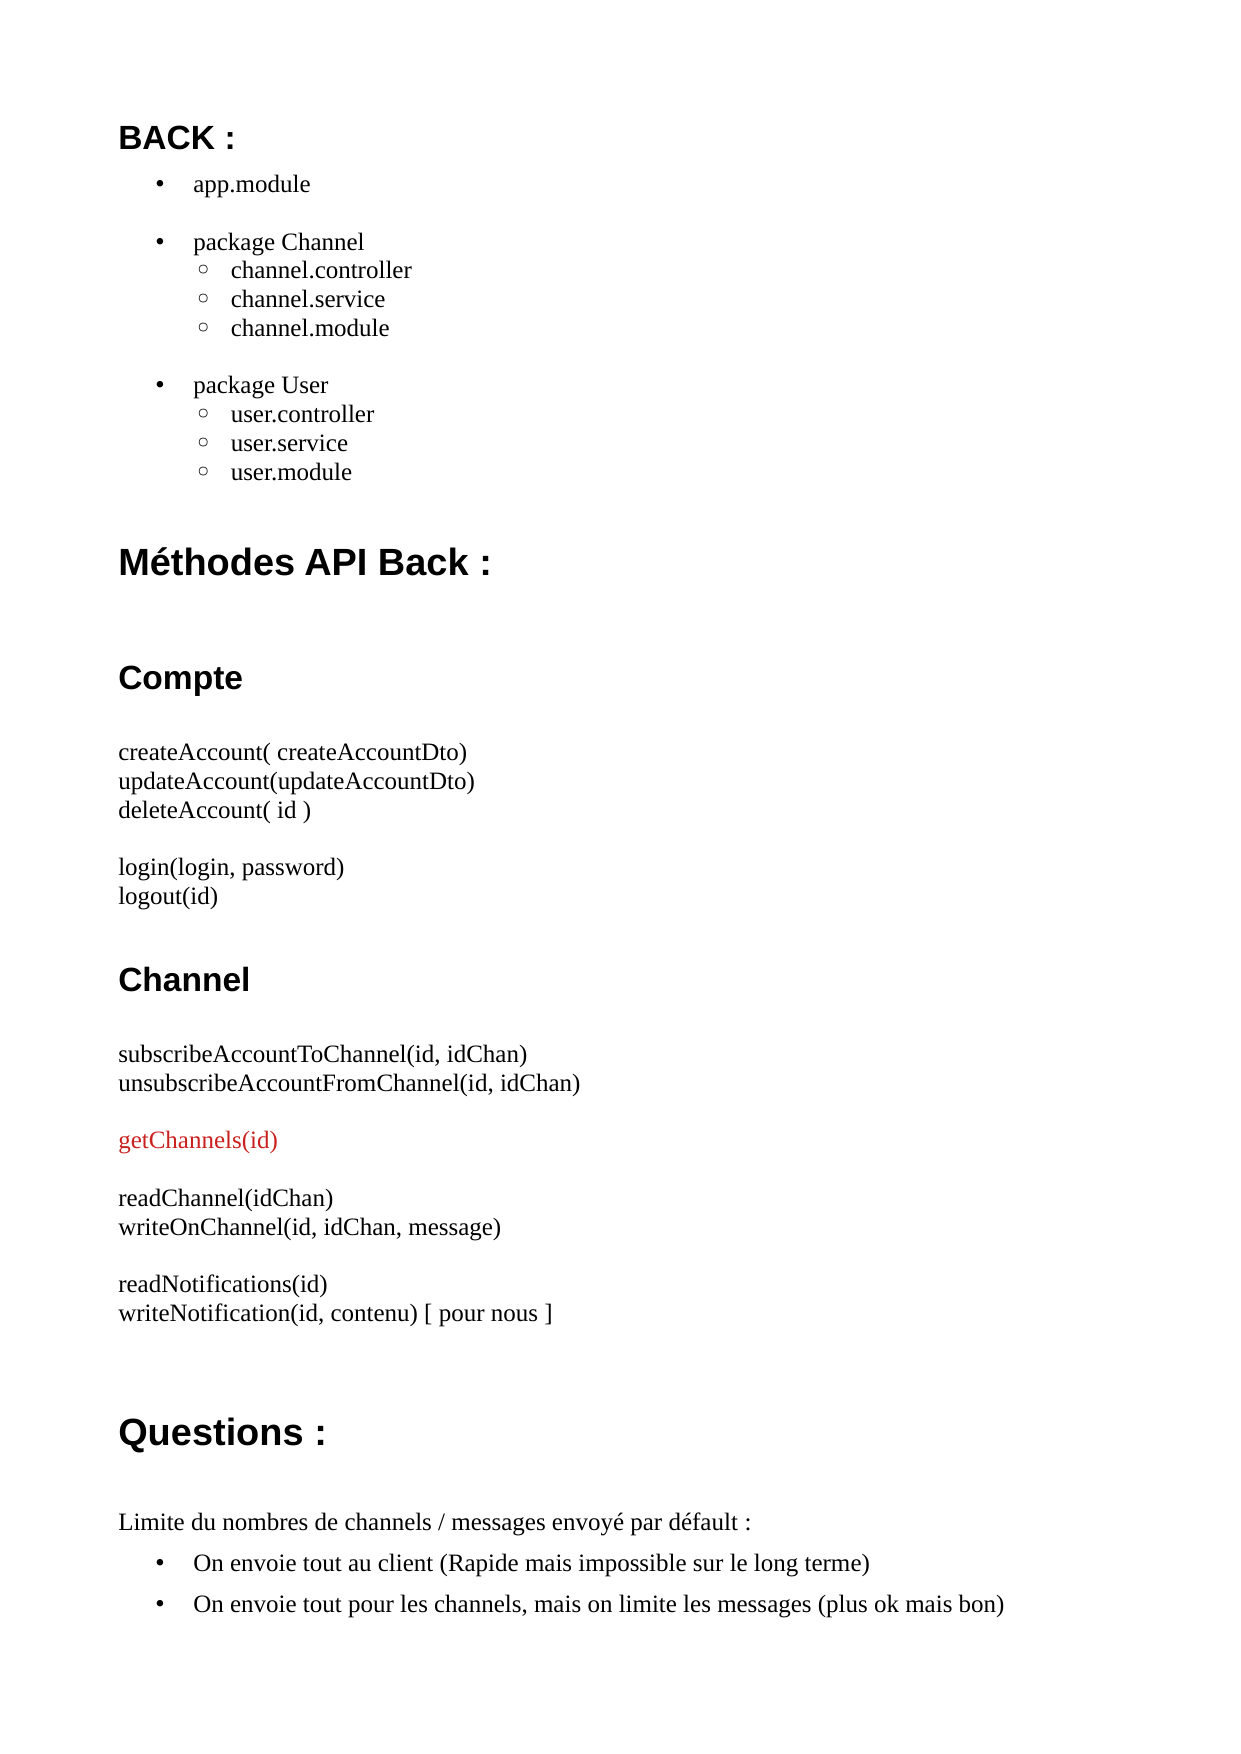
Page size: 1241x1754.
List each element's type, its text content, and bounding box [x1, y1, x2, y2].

text deleteAccount( id ) [118, 795, 1122, 824]
list channel.service [193, 284, 1122, 313]
list user.controller [193, 399, 1122, 428]
list package Channel [156, 227, 1122, 256]
text readNotifications(id) [118, 1269, 1122, 1298]
subtitle Compte [118, 657, 1122, 696]
list app.module [156, 169, 1122, 198]
list channel.module [193, 313, 1122, 342]
list On envoie tout pour les channels, mais on limite les messages (plus ok mais bon) [156, 1589, 1122, 1618]
text login(login, password) [118, 852, 1122, 881]
list On envoie tout au client (Rapide mais impossible sur le long terme) [156, 1548, 1122, 1577]
text Limite du nombres de channels / messages envoyé par défault : [118, 1507, 1122, 1536]
text logout(id) [118, 881, 1122, 910]
list user.module [193, 457, 1122, 486]
text getChannels(id) [118, 1126, 1122, 1154]
subtitle Méthodes API Back : [118, 539, 1122, 583]
text subscribeAccountToChannel(id, idChan) [118, 1039, 1122, 1068]
text updateAccount(updateAccountDto) [118, 766, 1122, 795]
list user.service [193, 428, 1122, 457]
text unsubscribeAccountFromChannel(id, idChan) [118, 1068, 1122, 1097]
subtitle BACK : [118, 118, 1122, 157]
text writeOnChannel(id, idChan, message) [118, 1212, 1122, 1241]
text writeNotification(id, contenu) [ pour nous ] [118, 1298, 1122, 1327]
list package User [156, 371, 1122, 399]
subtitle Channel [118, 959, 1122, 998]
text readChannel(idChan) [118, 1183, 1122, 1212]
list channel.controller [193, 256, 1122, 284]
text createAccount( createAccountDto) [118, 737, 1122, 766]
subtitle Questions : [118, 1409, 1122, 1453]
